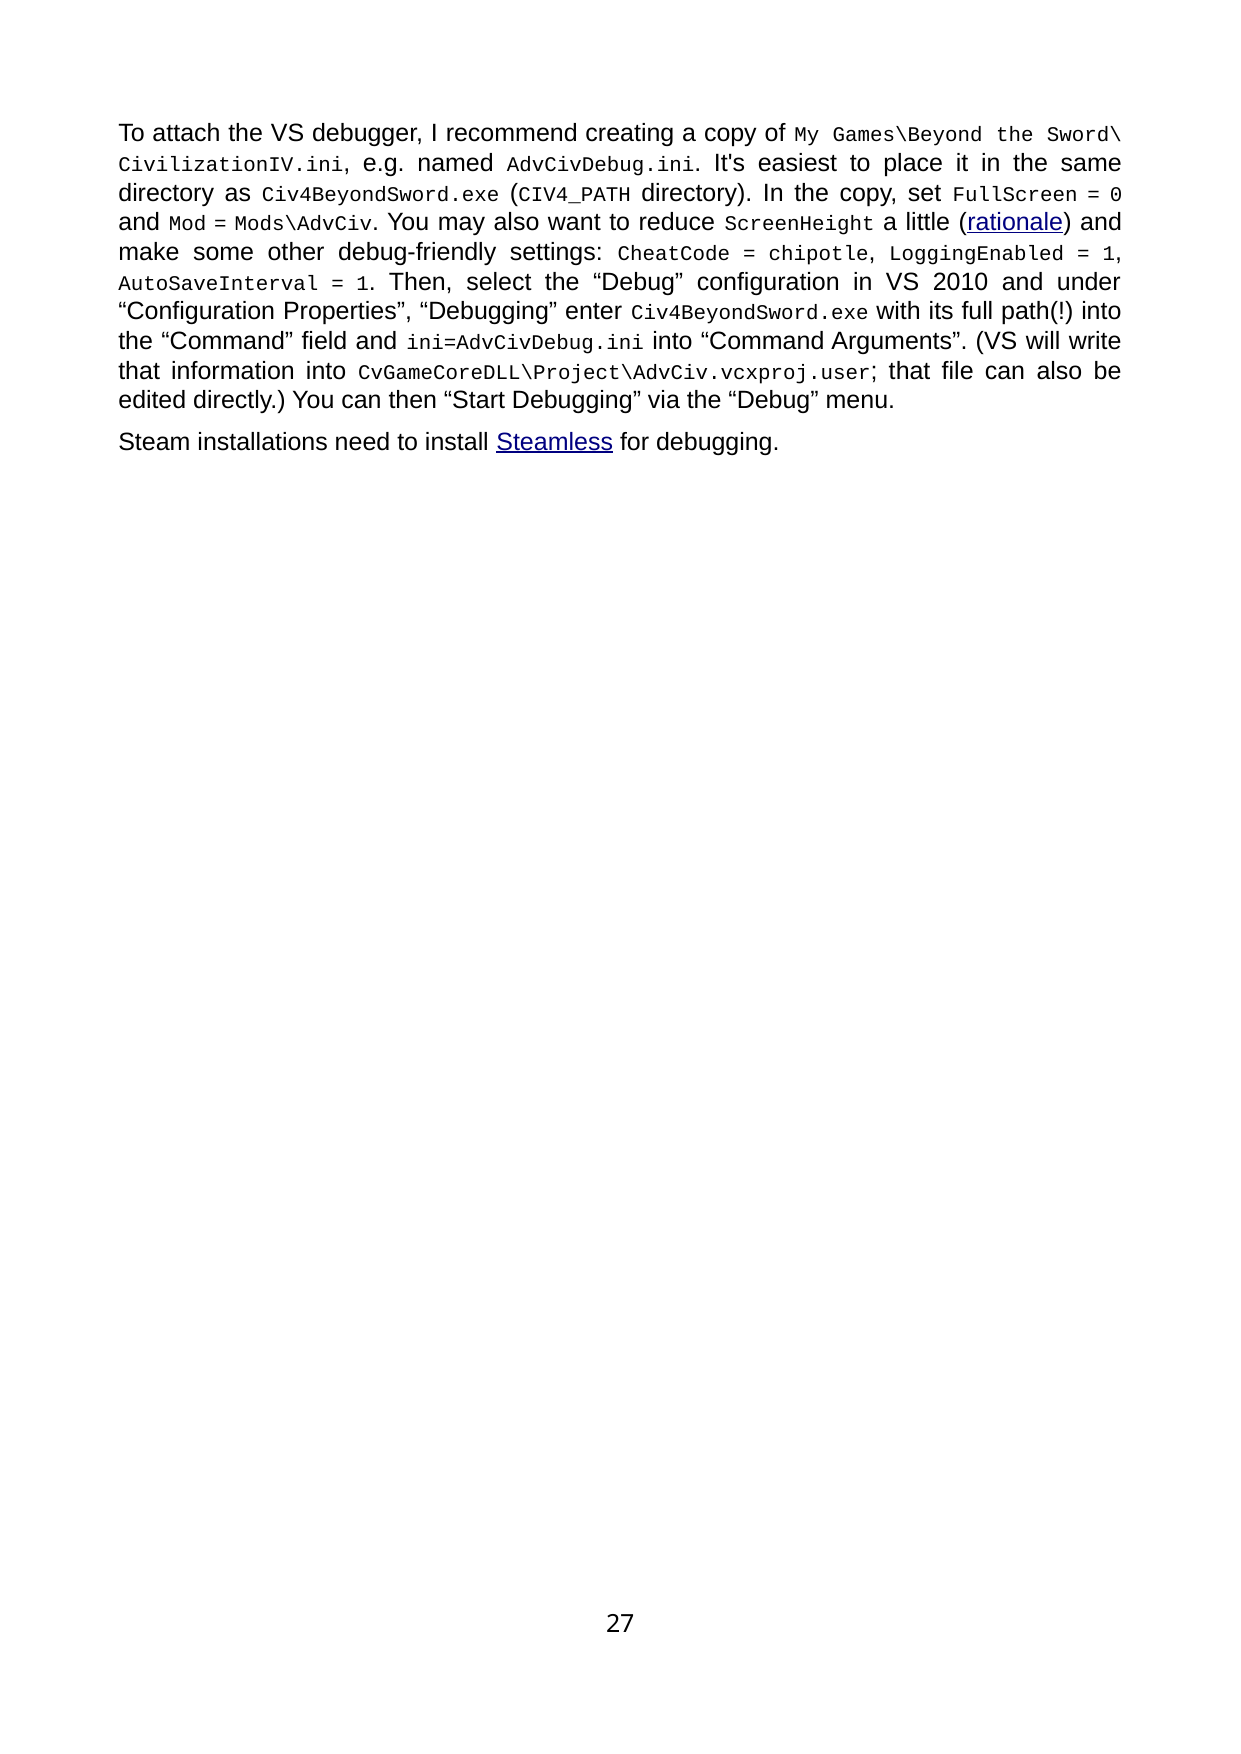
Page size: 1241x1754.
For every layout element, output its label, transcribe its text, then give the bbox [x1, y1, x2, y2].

text Steam installations need to install Steamless for debugging. [118, 426, 1122, 455]
text To attach the VS debugger, I recommend creating a copy of My Games\Beyond the Sword\CivilizationIV.ini, e.g. named AdvCivDebug.ini. It's easiest to place it in the same directory as Civ4BeyondSword.exe (CIV4_PATH directory). In the copy, set FullScreen = 0 and Mod = Mods\AdvCiv. You may also want to reduce ScreenHeight a little (rationale) and make some other debug-friendly settings: CheatCode = chipotle, LoggingEnabled = 1, AutoSaveInterval = 1. Then, select the “Debug” configuration in VS 2010 and under “Configuration Properties”, “Debugging” enter Civ4BeyondSword.exe with its full path(!) into the “Command” field and ini=AdvCivDebug.ini into “Command Arguments”. (VS will write that information into CvGameCoreDLL\Project\AdvCiv.vcxproj.user; that file can also be edited directly.) You can then “Start Debugging” via the “Debug” menu. [118, 118, 1122, 414]
